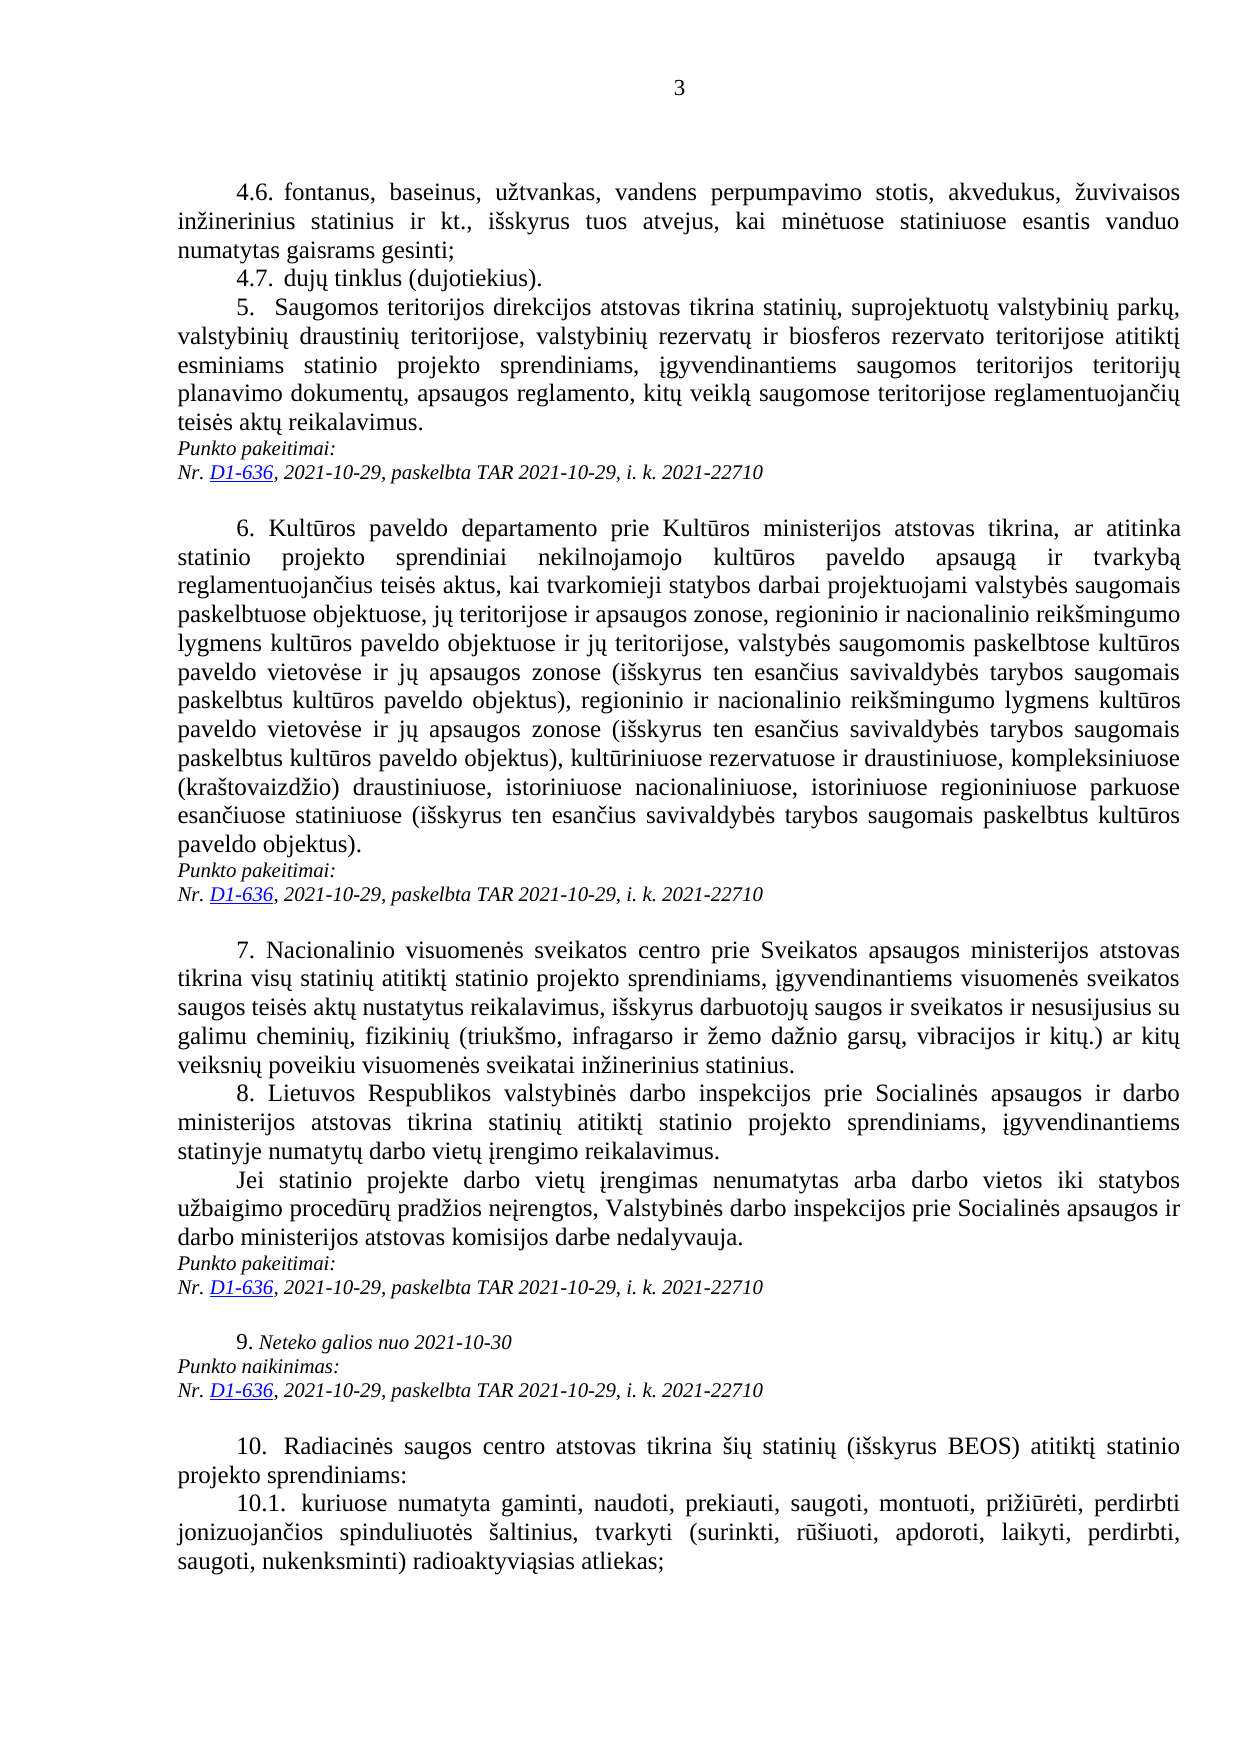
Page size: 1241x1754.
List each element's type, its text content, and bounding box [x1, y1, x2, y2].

text 7. Nacionalinio visuomenės sveikatos centro prie Sveikatos apsaugos ministerijos atstovas tikrina visų statinių atitiktį statinio projekto sprendiniams, įgyvendinantiems visuomenės sveikatos saugos teisės aktų nustatytus reikalavimus, išskyrus darbuotojų saugos ir sveikatos ir nesusijusius su galimu cheminių, fizikinių (triukšmo, infragarso ir žemo dažnio garsų, vibracijos ir kitų.) ar kitų veiksnių poveikiu visuomenės sveikatai inžinerinius statinius. [177, 935, 1181, 1078]
text Punkto pakeitimai: [177, 858, 1181, 882]
text Punkto pakeitimai: [177, 436, 1181, 460]
text 4.6. fontanus, baseinus, užtvankas, vandens perpumpavimo stotis, akvedukus, žuvivaisos inžinerinius statinius ir kt., išskyrus tuos atvejus, kai minėtuose statiniuose esantis vanduo numatytas gaisrams gesinti; [177, 177, 1181, 263]
text Jei statinio projekte darbo vietų įrengimas nenumatytas arba darbo vietos iki statybos užbaigimo procedūrų pradžios neįrengtos, Valstybinės darbo inspekcijos prie Socialinės apsaugos ir darbo ministerijos atstovas komisijos darbe nedalyvauja. [177, 1165, 1181, 1251]
text Punkto naikinimas: [177, 1354, 1181, 1378]
text 10. Radiacinės saugos centro atstovas tikrina šių statinių (išskyrus BEOS) atitiktį statinio projekto sprendiniams: [177, 1431, 1181, 1488]
text Punkto pakeitimai: [177, 1251, 1181, 1275]
text Nr. D1-636, 2021-10-29, paskelbta TAR 2021-10-29, i. k. 2021-22710 [177, 882, 1181, 906]
text 8. Lietuvos Respublikos valstybinės darbo inspekcijos prie Socialinės apsaugos ir darbo ministerijos atstovas tikrina statinių atitiktį statinio projekto sprendiniams, įgyvendinantiems statinyje numatytų darbo vietų įrengimo reikalavimus. [177, 1078, 1181, 1165]
text 6. Kultūros paveldo departamento prie Kultūros ministerijos atstovas tikrina, ar atitinka statinio projekto sprendiniai nekilnojamojo kultūros paveldo apsaugą ir tvarkybą reglamentuojančius teisės aktus, kai tvarkomieji statybos darbai projektuojami valstybės saugomais paskelbtuose objektuose, jų teritorijose ir apsaugos zonose, regioninio ir nacionalinio reikšmingumo lygmens kultūros paveldo objektuose ir jų teritorijose, valstybės saugomomis paskelbtose kultūros paveldo vietovėse ir jų apsaugos zonose (išskyrus ten esančius savivaldybės tarybos saugomais paskelbtus kultūros paveldo objektus), regioninio ir nacionalinio reikšmingumo lygmens kultūros paveldo vietovėse ir jų apsaugos zonose (išskyrus ten esančius savivaldybės tarybos saugomais paskelbtus kultūros paveldo objektus), kultūriniuose rezervatuose ir draustiniuose, kompleksiniuose (kraštovaizdžio) draustiniuose, istoriniuose nacionaliniuose, istoriniuose regioniniuose parkuose esančiuose statiniuose (išskyrus ten esančius savivaldybės tarybos saugomais paskelbtus kultūros paveldo objektus). [177, 513, 1181, 858]
text 10.1. kuriuose numatyta gaminti, naudoti, prekiauti, saugoti, montuoti, prižiūrėti, perdirbti jonizuojančios spinduliuotės šaltinius, tvarkyti (surinkti, rūšiuoti, apdoroti, laikyti, perdirbti, saugoti, nukenksminti) radioaktyviąsias atliekas; [177, 1488, 1181, 1575]
text 4.7. dujų tinklus (dujotiekius). [177, 263, 1181, 292]
text Nr. D1-636, 2021-10-29, paskelbta TAR 2021-10-29, i. k. 2021-22710 [177, 460, 1181, 484]
text Nr. D1-636, 2021-10-29, paskelbta TAR 2021-10-29, i. k. 2021-22710 [177, 1275, 1181, 1299]
text Nr. D1-636, 2021-10-29, paskelbta TAR 2021-10-29, i. k. 2021-22710 [177, 1378, 1181, 1402]
text 9. Neteko galios nuo 2021-10-30 [177, 1328, 1181, 1354]
text 5. Saugomos teritorijos direkcijos atstovas tikrina statinių, suprojektuotų valstybinių parkų, valstybinių draustinių teritorijose, valstybinių rezervatų ir biosferos rezervato teritorijose atitiktį esminiams statinio projekto sprendiniams, įgyvendinantiems saugomos teritorijos teritorijų planavimo dokumentų, apsaugos reglamento, kitų veiklą saugomose teritorijose reglamentuojančių teisės aktų reikalavimus. [177, 292, 1181, 436]
